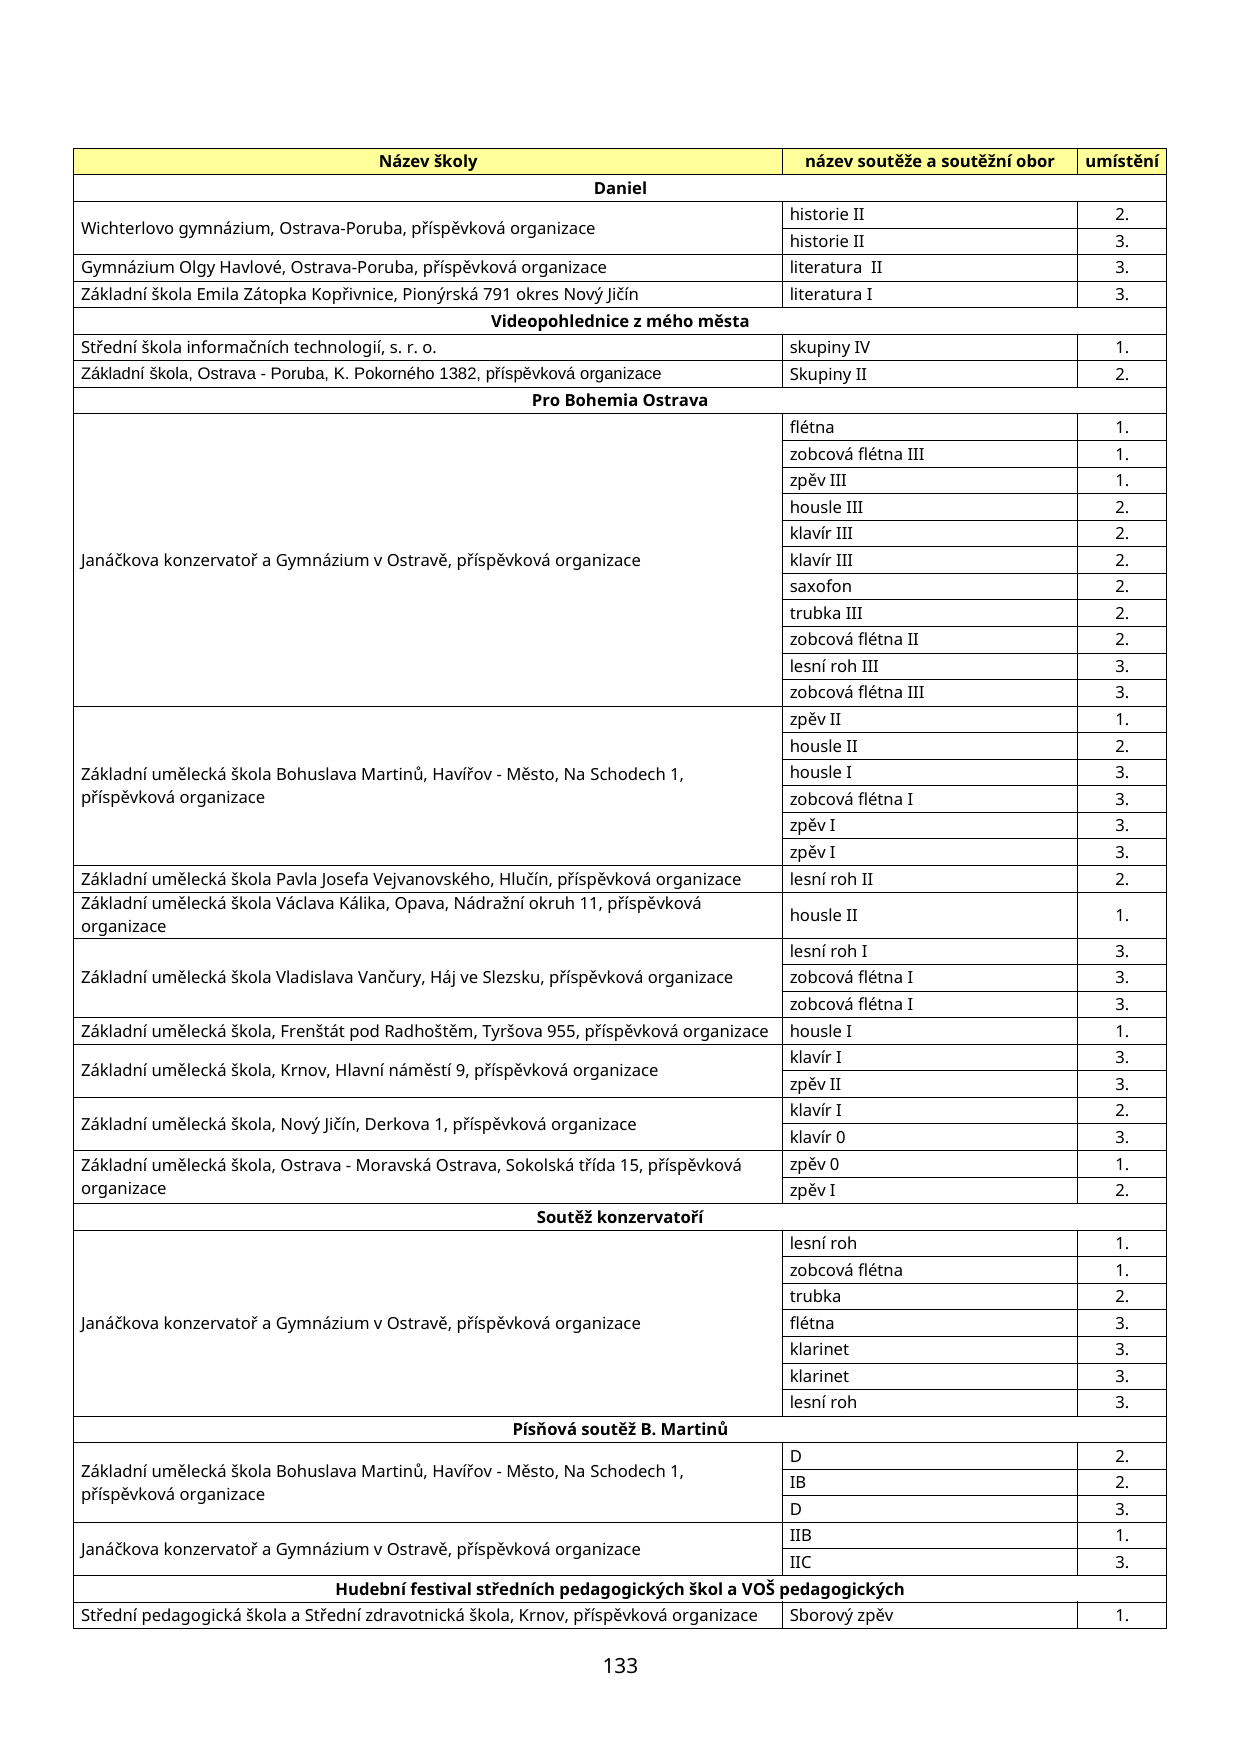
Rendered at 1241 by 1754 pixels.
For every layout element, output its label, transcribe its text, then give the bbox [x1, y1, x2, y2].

table_cell 3. [1078, 282, 1166, 307]
table_cell 1. [1078, 1603, 1166, 1628]
table_cell lesní roh III [783, 654, 1077, 679]
table_cell lesní roh I [783, 939, 1077, 964]
table_cell zpěv I [783, 1178, 1077, 1203]
table_cell Videopohlednice z mého města [74, 308, 1166, 334]
table_cell 3. [1078, 1310, 1166, 1336]
table_cell Janáčkova konzervatoř a Gymnázium v Ostravě, příspěvková organizace [74, 1523, 782, 1575]
table_cell 1. [1078, 1257, 1166, 1283]
table_cell Janáčkova konzervatoř a Gymnázium v Ostravě, příspěvková organizace [74, 1231, 782, 1416]
table_cell Skupiny II [783, 361, 1077, 387]
table_cell 3. [1078, 992, 1166, 1017]
table_cell flétna [783, 1310, 1077, 1336]
table_cell IIC [783, 1549, 1077, 1575]
table_cell 3. [1078, 1390, 1166, 1416]
table_cell klavír I [783, 1045, 1077, 1070]
table_cell klavír 0 [783, 1124, 1077, 1150]
table_cell 3. [1078, 1549, 1166, 1575]
table_cell Základní umělecká škola Bohuslava Martinů, Havířov - Město, Na Schodech 1, příspěvková organizace [74, 707, 782, 865]
table_cell 1. [1078, 335, 1166, 360]
table_cell zobcová flétna [783, 1257, 1077, 1283]
table_cell 3. [1078, 1364, 1166, 1389]
table_cell 2. [1078, 1284, 1166, 1309]
table_cell lesní roh [783, 1231, 1077, 1256]
table_cell 2. [1078, 866, 1166, 891]
table_cell 2. [1078, 600, 1166, 626]
table_cell Janáčkova konzervatoř a Gymnázium v Ostravě, příspěvková organizace [74, 414, 782, 706]
table_cell 2. [1078, 521, 1166, 546]
table_cell saxofon [783, 574, 1077, 599]
table_cell 2. [1078, 494, 1166, 519]
table_cell 3. [1078, 255, 1166, 281]
table_cell zpěv II [783, 707, 1077, 732]
table_cell zobcová flétna III [783, 441, 1077, 466]
table_cell historie II [783, 202, 1077, 227]
table_cell zpěv I [783, 839, 1077, 865]
table_cell 2. [1078, 627, 1166, 652]
table_cell historie II [783, 229, 1077, 254]
table_cell lesní roh [783, 1390, 1077, 1416]
table_cell Základní umělecká škola, Frenštát pod Radhoštěm, Tyršova 955, příspěvková organizace [74, 1018, 782, 1044]
table_cell 3. [1078, 654, 1166, 679]
table_header umístění [1078, 149, 1166, 174]
table_cell Základní umělecká škola, Krnov, Hlavní náměstí 9, příspěvková organizace [74, 1045, 782, 1097]
table_cell 1. [1078, 414, 1166, 440]
table_cell literatura I [783, 282, 1077, 307]
table_cell 1. [1078, 707, 1166, 732]
table_cell zobcová flétna III [783, 680, 1077, 706]
table_cell Daniel [74, 175, 1166, 201]
table_cell housle I [783, 1018, 1077, 1044]
table_cell klavír I [783, 1098, 1077, 1123]
table_cell zobcová flétna II [783, 627, 1077, 652]
table_cell 3. [1078, 786, 1166, 812]
table_cell 1. [1078, 1523, 1166, 1548]
table_cell 3. [1078, 760, 1166, 785]
table_cell klarinet [783, 1364, 1077, 1389]
table_cell klarinet [783, 1337, 1077, 1362]
table_cell D [783, 1443, 1077, 1469]
table_cell skupiny IV [783, 335, 1077, 360]
table_cell 2. [1078, 361, 1166, 387]
table_cell 1. [1078, 1018, 1166, 1044]
table_cell Střední škola informačních technologií, s. r. o. [74, 335, 782, 360]
table_cell Základní umělecká škola Václava Kálika, Opava, Nádražní okruh 11, příspěvková organizace [74, 893, 782, 937]
table_cell Základní umělecká škola, Nový Jičín, Derkova 1, příspěvková organizace [74, 1098, 782, 1150]
table_cell Základní škola, Ostrava - Poruba, K. Pokorného 1382, příspěvková organizace [74, 361, 782, 387]
table_cell zpěv I [783, 813, 1077, 838]
table_cell Základní umělecká škola, Ostrava - Moravská Ostrava, Sokolská třída 15, příspěvková organizace [74, 1151, 782, 1203]
table_cell 3. [1078, 1071, 1166, 1097]
table_cell klavír III [783, 547, 1077, 573]
table_header název soutěže a soutěžní obor [783, 149, 1077, 174]
table_cell zpěv III [783, 468, 1077, 493]
table_cell D [783, 1496, 1077, 1522]
table_cell Základní škola Emila Zátopka Kopřivnice, Pionýrská 791 okres Nový Jičín [74, 282, 782, 307]
table_cell 2. [1078, 574, 1166, 599]
table_cell housle I [783, 760, 1077, 785]
table_cell housle III [783, 494, 1077, 519]
table_cell 1. [1078, 1151, 1166, 1176]
table_cell 3. [1078, 839, 1166, 865]
table_cell zobcová flétna I [783, 965, 1077, 991]
table_cell 1. [1078, 441, 1166, 466]
table_cell 3. [1078, 680, 1166, 706]
table_cell 3. [1078, 965, 1166, 991]
table_cell 3. [1078, 1124, 1166, 1150]
table_cell zobcová flétna I [783, 992, 1077, 1017]
table_cell 2. [1078, 1098, 1166, 1123]
table_cell Hudební festival středních pedagogických škol a VOŠ pedagogických [74, 1576, 1166, 1601]
table_cell 2. [1078, 733, 1166, 759]
table_cell Pro Bohemia Ostrava [74, 388, 1166, 413]
table_cell Písňová soutěž B. Martinů [74, 1417, 1166, 1442]
table_cell 2. [1078, 202, 1166, 227]
table_cell Základní umělecká škola Pavla Josefa Vejvanovského, Hlučín, příspěvková organizace [74, 866, 782, 891]
table_cell Wichterlovo gymnázium, Ostrava-Poruba, příspěvková organizace [74, 202, 782, 254]
table_cell 3. [1078, 229, 1166, 254]
table_cell 1. [1078, 1231, 1166, 1256]
table_cell 3. [1078, 1337, 1166, 1362]
table_cell zpěv 0 [783, 1151, 1077, 1176]
table_cell Sborový zpěv [783, 1603, 1077, 1628]
table_cell 2. [1078, 1178, 1166, 1203]
table_cell IIB [783, 1523, 1077, 1548]
table_cell literatura II [783, 255, 1077, 281]
table_cell 2. [1078, 1470, 1166, 1495]
table_cell zpěv II [783, 1071, 1077, 1097]
table_cell 2. [1078, 1443, 1166, 1469]
table_cell Soutěž konzervatoří [74, 1204, 1166, 1229]
table_cell Základní umělecká škola Vladislava Vančury, Háj ve Slezsku, příspěvková organizace [74, 939, 782, 1017]
table_cell Střední pedagogická škola a Střední zdravotnická škola, Krnov, příspěvková organizace [74, 1603, 782, 1628]
table_cell IB [783, 1470, 1077, 1495]
table_header Název školy [74, 149, 782, 174]
table_cell klavír III [783, 521, 1077, 546]
table_cell Základní umělecká škola Bohuslava Martinů, Havířov - Město, Na Schodech 1, příspěvková organizace [74, 1443, 782, 1522]
table_cell lesní roh II [783, 866, 1077, 891]
table_cell zobcová flétna I [783, 786, 1077, 812]
table_cell trubka III [783, 600, 1077, 626]
table_cell Gymnázium Olgy Havlové, Ostrava-Poruba, příspěvková organizace [74, 255, 782, 281]
table_cell trubka [783, 1284, 1077, 1309]
table_cell 2. [1078, 547, 1166, 573]
table_cell housle II [783, 733, 1077, 759]
table_cell 3. [1078, 1045, 1166, 1070]
table_cell housle II [783, 893, 1077, 937]
table_cell 3. [1078, 813, 1166, 838]
table_cell 1. [1078, 468, 1166, 493]
table_cell flétna [783, 414, 1077, 440]
table_cell 1. [1078, 893, 1166, 937]
table_cell 3. [1078, 1496, 1166, 1522]
table_cell 3. [1078, 939, 1166, 964]
